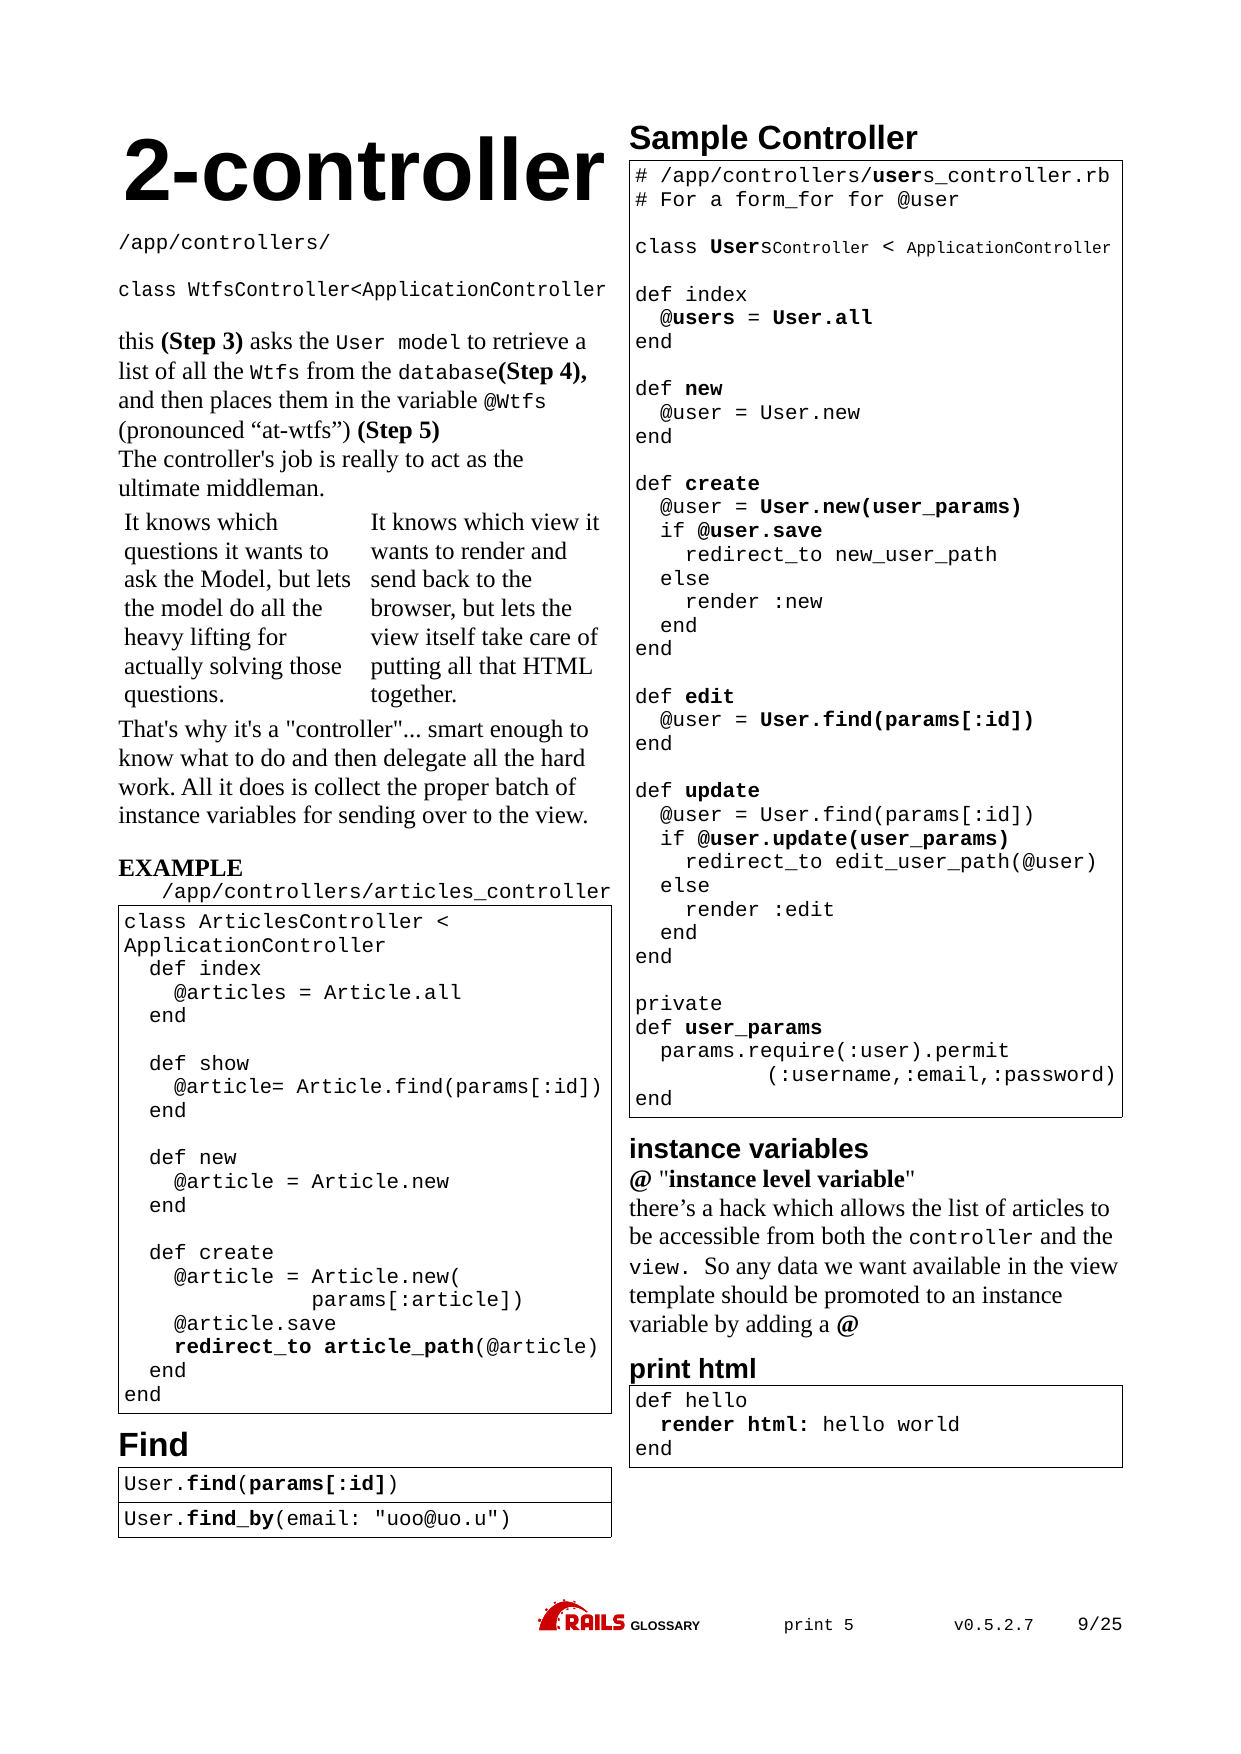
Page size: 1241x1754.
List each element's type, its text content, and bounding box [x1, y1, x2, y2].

text EXAMPLE [118, 853, 611, 881]
table_header It knows which view it wants to render and send back to the browser, but lets the view itself take care of putting all that HTML together. [365, 501, 611, 714]
table_header It knows which questions it wants to ask the Model, but lets the model do all the heavy lifting for actually solving those questions. [118, 501, 364, 714]
subtitle 2-controller [118, 118, 611, 219]
text this (Step 3) asks the User model to retrieve a list of all the Wtfs from the database(Step 4), and then places them in the variable @Wtfs (pronounced “at-wtfs”) (Step 5) [118, 326, 611, 444]
table_header def hello render html: hello world end [630, 1386, 1122, 1467]
text class WtfsController<ApplicationController [118, 279, 611, 303]
subtitle Sample Controller [629, 118, 1122, 157]
text That's why it's a "controller"... smart enough to know what to do and then delegate all the hard work. All it does is collect the proper batch of instance variables for sending over to the view. [118, 714, 611, 829]
text /app/controllers/articles_controller [118, 881, 611, 905]
subtitle print html [629, 1353, 1122, 1385]
table_header class ArticlesController < ApplicationController def index @articles = Article.all end def show @article= Article.find(params[:id]) end def new @article = Article.new end def create @article = Article.new( params[:article]) @article.save redirect_to article_path(@article) end end [119, 906, 611, 1413]
text /app/controllers/ [118, 232, 611, 255]
table_cell User.find_by(email: "uoo@uo.u") [119, 1503, 611, 1537]
text The controller's job is really to act as the ultimate middleman. [118, 444, 611, 501]
text @ "instance level variable" [629, 1164, 1122, 1193]
subtitle instance variables [629, 1132, 1122, 1164]
subtitle Find [118, 1425, 611, 1464]
table_header # /app/controllers/users_controller.rb # For a form_for for @user class UsersController < ApplicationController def index @users = User.all end def new @user = User.new end def create @user = User.new(user_params) if @user.save redirect_to new_user_path else render :new end end def edit @user = User.find(params[:id]) end def update @user = User.find(params[:id]) if @user.update(user_params) redirect_to edit_user_path(@user) else render :edit end end private def user_params params.require(:user).permit (:username,:email,:password) end [630, 161, 1122, 1117]
text there’s a hack which allows the list of articles to be accessible from both the controller and the view. So any data we want available in the view template should be promoted to an instance variable by adding a @ [629, 1193, 1122, 1338]
table_header User.find(params[:id]) [119, 1468, 611, 1502]
